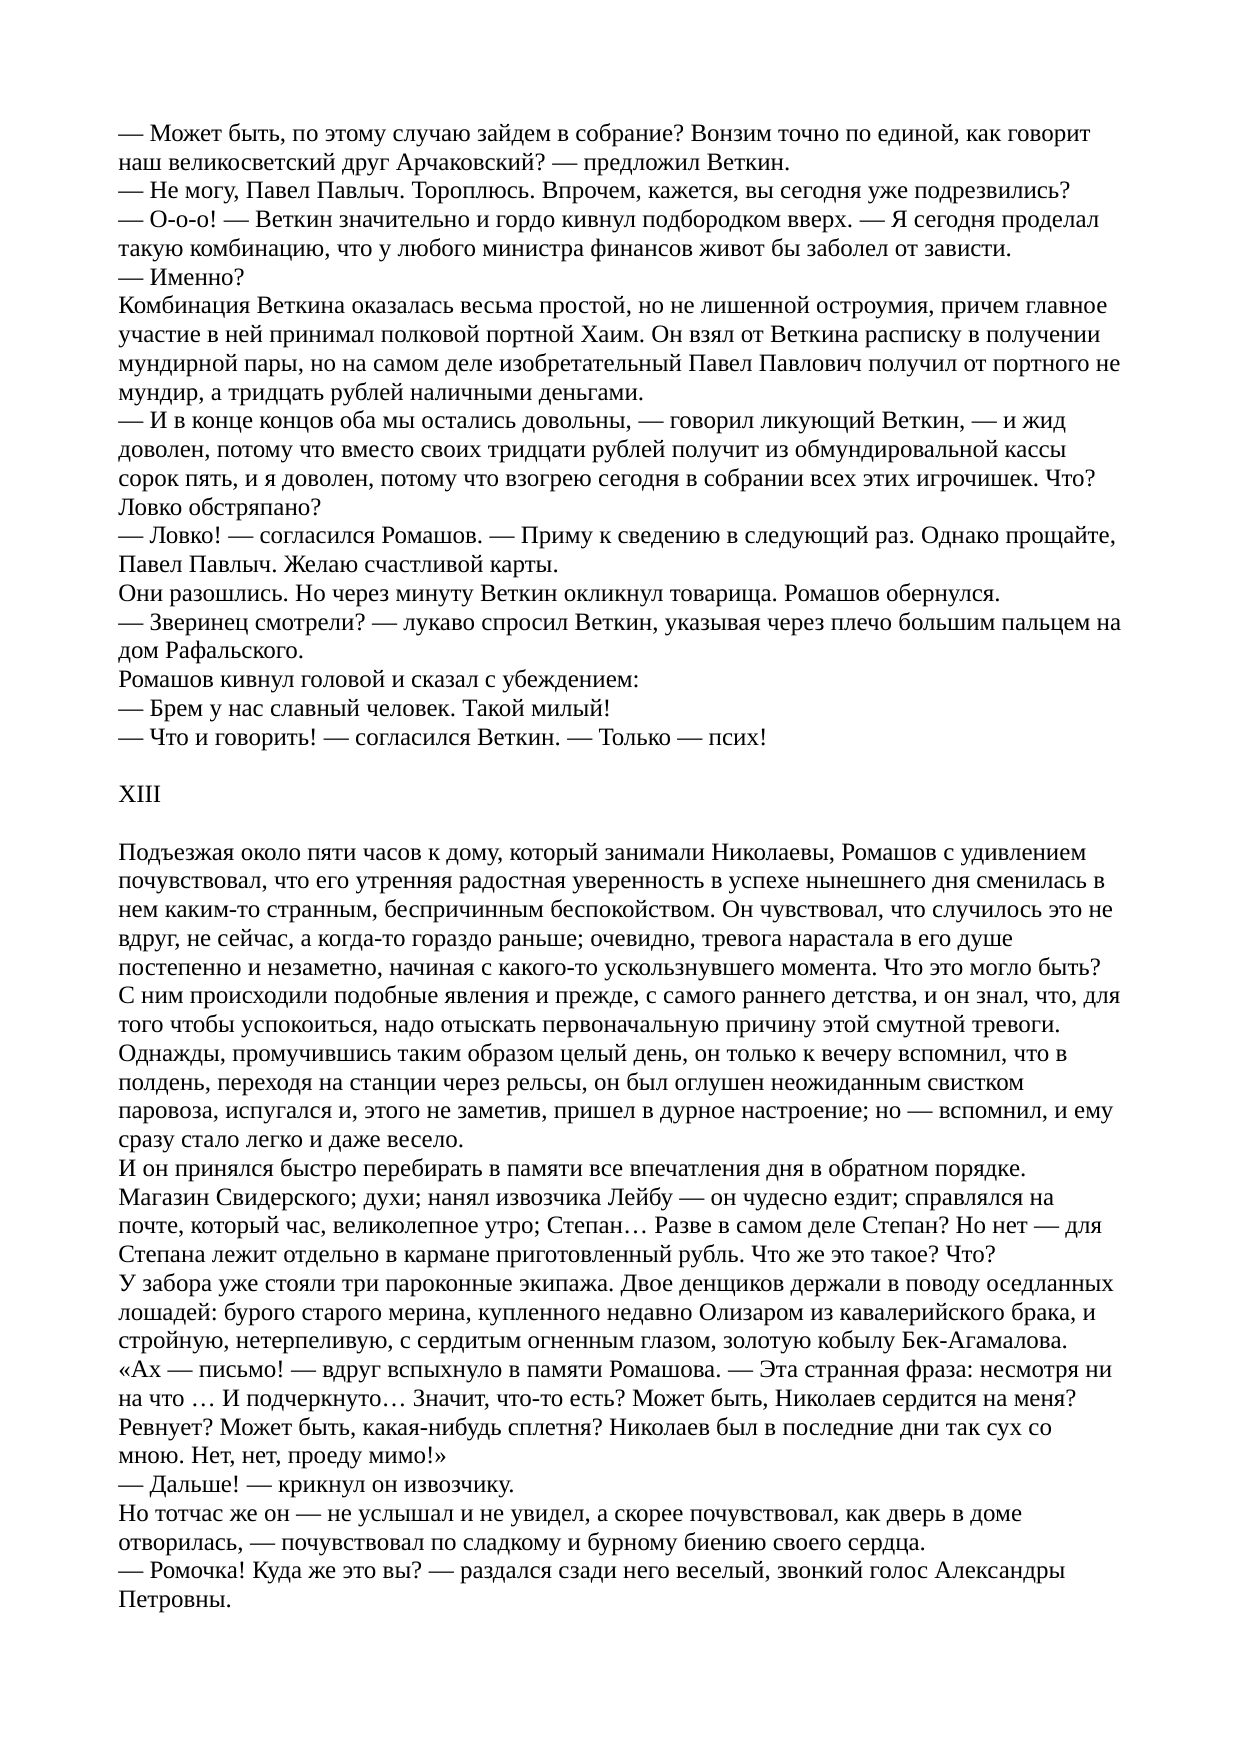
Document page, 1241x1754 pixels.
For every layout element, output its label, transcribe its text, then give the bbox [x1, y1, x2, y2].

text — Именно? [118, 262, 1122, 291]
text Но тотчас же он — не услышал и не увидел, а скорее почувствовал, как дверь в доме отворилась, — почувствовал по сладкому и бурному биению своего сердца. [118, 1498, 1122, 1556]
text Комбинация Веткина оказалась весьма простой, но не лишенной остроумия, причем главное участие в ней принимал полковой портной Хаим. Он взял от Веткина расписку в получении мундирной пары, но на самом деле изобретательный Павел Павлович получил от портного не мундир, а тридцать рублей наличными деньгами. [118, 291, 1122, 406]
text XIII [118, 779, 1122, 808]
text — Не могу, Павел Павлыч. Тороплюсь. Впрочем, кажется, вы сегодня уже подрезвились? [118, 176, 1122, 204]
text — Дальше! — крикнул он извозчику. [118, 1469, 1122, 1498]
text И он принялся быстро перебирать в памяти все впечатления дня в обратном порядке. Магазин Свидерского; духи; нанял извозчика Лейбу — он чудесно ездит; справлялся на почте, который час, великолепное утро; Степан… Разве в самом деле Степан? Но нет — для Степана лежит отдельно в кармане приготовленный рубль. Что же это такое? Что? [118, 1153, 1122, 1268]
text «Ах — письмо! — вдруг вспыхнуло в памяти Ромашова. — Эта странная фраза: несмотря ни на что … И подчеркнуто… Значит, что-то есть? Может быть, Николаев сердится на меня? Ревнует? Может быть, какая-нибудь сплетня? Николаев был в последние дни так сух со мною. Нет, нет, проеду мимо!» [118, 1354, 1122, 1469]
text — Ловко! — согласился Ромашов. — Приму к сведению в следующий раз. Однако прощайте, Павел Павлыч. Желаю счастливой карты. [118, 521, 1122, 578]
text Подъезжая около пяти часов к дому, который занимали Николаевы, Ромашов с удивлением почувствовал, что его утренняя радостная уверенность в успехе нынешнего дня сменилась в нем каким-то странным, беспричинным беспокойством. Он чувствовал, что случилось это не вдруг, не сейчас, а когда-то гораздо раньше; очевидно, тревога нарастала в его душе постепенно и незаметно, начиная с какого-то ускользнувшего момента. Что это могло быть? С ним происходили подобные явления и прежде, с самого раннего детства, и он знал, что, для того чтобы успокоиться, надо отыскать первоначальную причину этой смутной тревоги. Однажды, промучившись таким образом целый день, он только к вечеру вспомнил, что в полдень, переходя на станции через рельсы, он был оглушен неожиданным свистком паровоза, испугался и, этого не заметив, пришел в дурное настроение; но — вспомнил, и ему сразу стало легко и даже весело. [118, 837, 1122, 1153]
text — Зверинец смотрели? — лукаво спросил Веткин, указывая через плечо большим пальцем на дом Рафальского. [118, 607, 1122, 664]
text — Может быть, по этому случаю зайдем в собрание? Вонзим точно по единой, как говорит наш великосветский друг Арчаковский? — предложил Веткин. [118, 118, 1122, 176]
text — О-о-о! — Веткин значительно и гордо кивнул подбородком вверх. — Я сегодня проделал такую комбинацию, что у любого министра финансов живот бы заболел от зависти. [118, 204, 1122, 262]
text У забора уже стояли три пароконные экипажа. Двое денщиков держали в поводу оседланных лошадей: бурого старого мерина, купленного недавно Олизаром из кавалерийского брака, и стройную, нетерпеливую, с сердитым огненным глазом, золотую кобылу Бек-Агамалова. [118, 1268, 1122, 1354]
text — Брем у нас славный человек. Такой милый! [118, 693, 1122, 722]
text — Ромочка! Куда же это вы? — раздался сзади него веселый, звонкий голос Александры Петровны. [118, 1556, 1122, 1613]
text — Что и говорить! — согласился Веткин. — Только — псих! [118, 722, 1122, 751]
text Ромашов кивнул головой и сказал с убеждением: [118, 664, 1122, 693]
text Они разошлись. Но через минуту Веткин окликнул товарища. Ромашов обернулся. [118, 578, 1122, 607]
text — И в конце концов оба мы остались довольны, — говорил ликующий Веткин, — и жид доволен, потому что вместо своих тридцати рублей получит из обмундировальной кассы сорок пять, и я доволен, потому что взогрею сегодня в собрании всех этих игрочишек. Что? Ловко обстряпано? [118, 406, 1122, 521]
